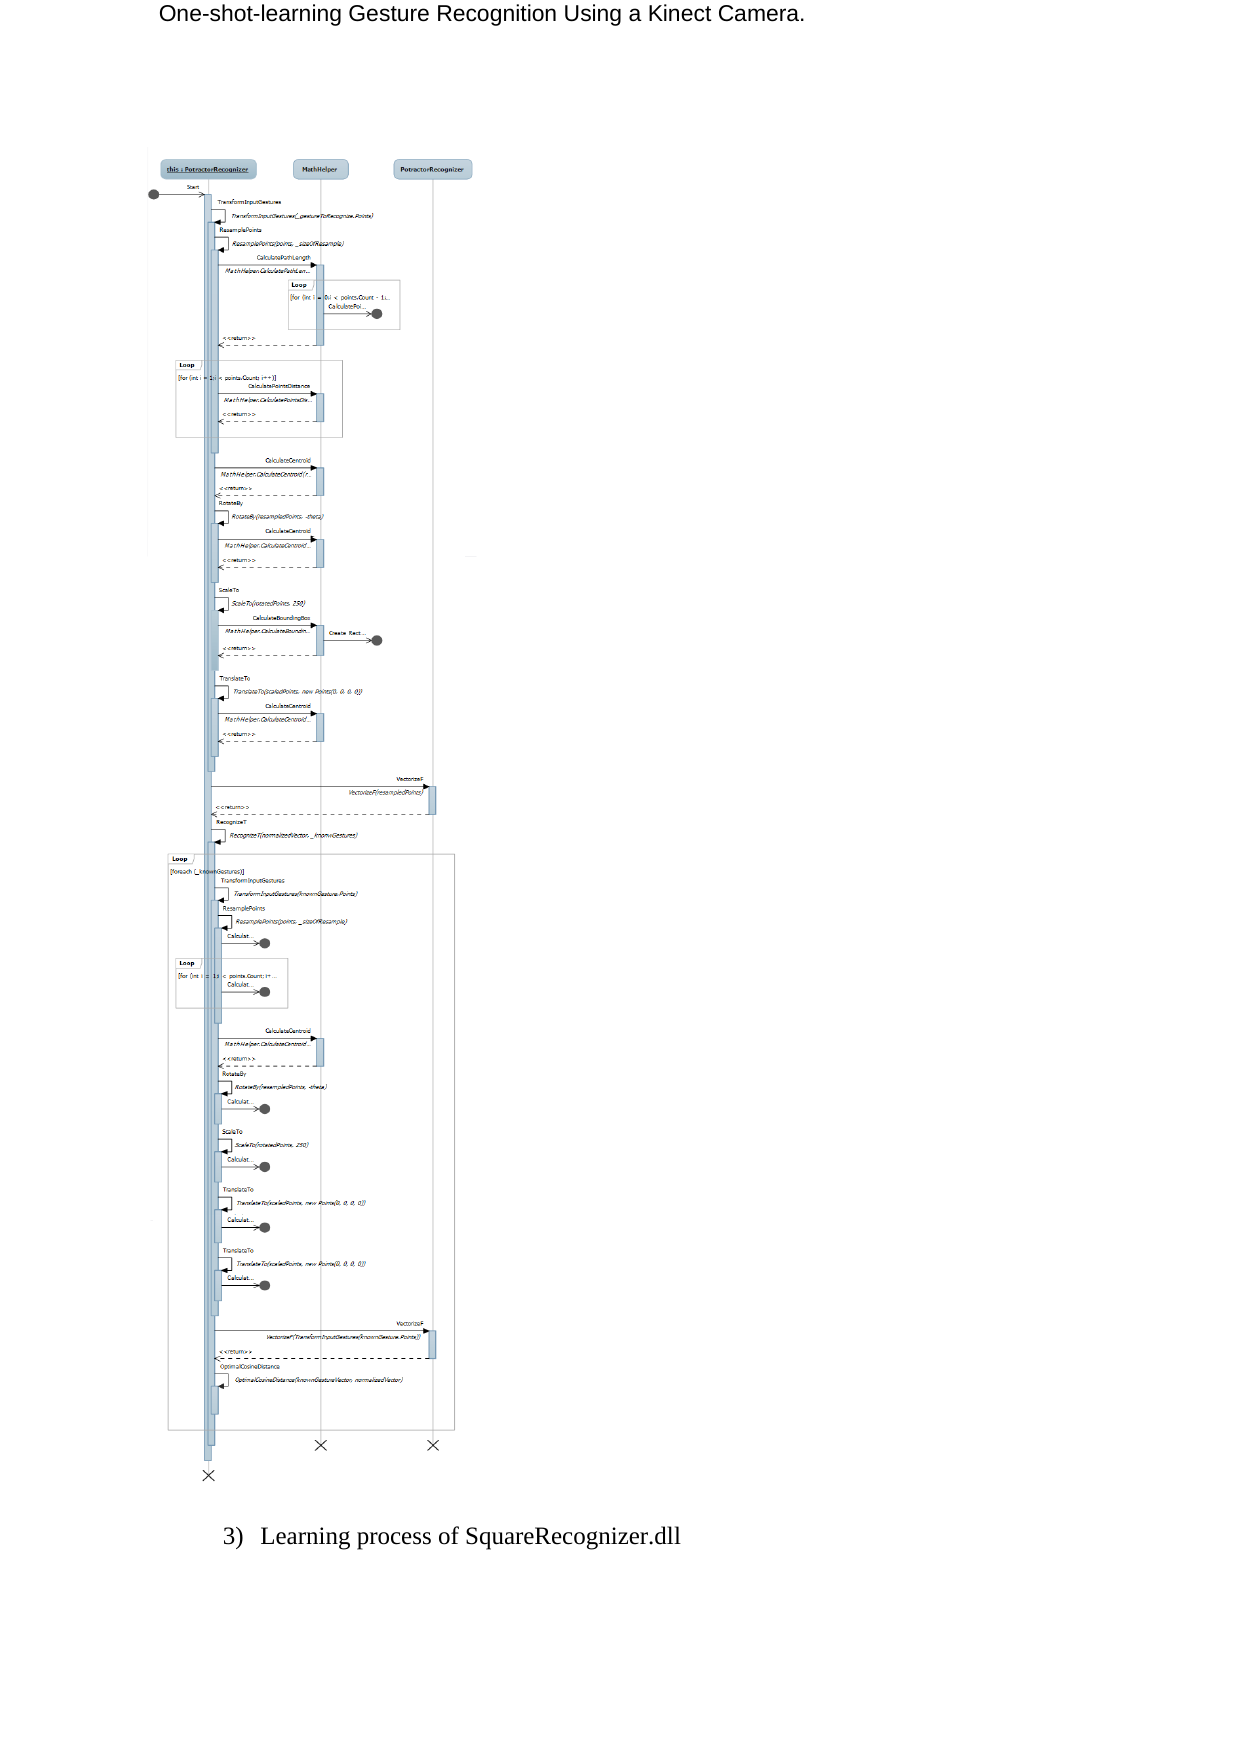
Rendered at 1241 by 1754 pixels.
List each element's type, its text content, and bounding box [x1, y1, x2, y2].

list Learning process of SquareRecognizer.dll [223, 1521, 1093, 1549]
